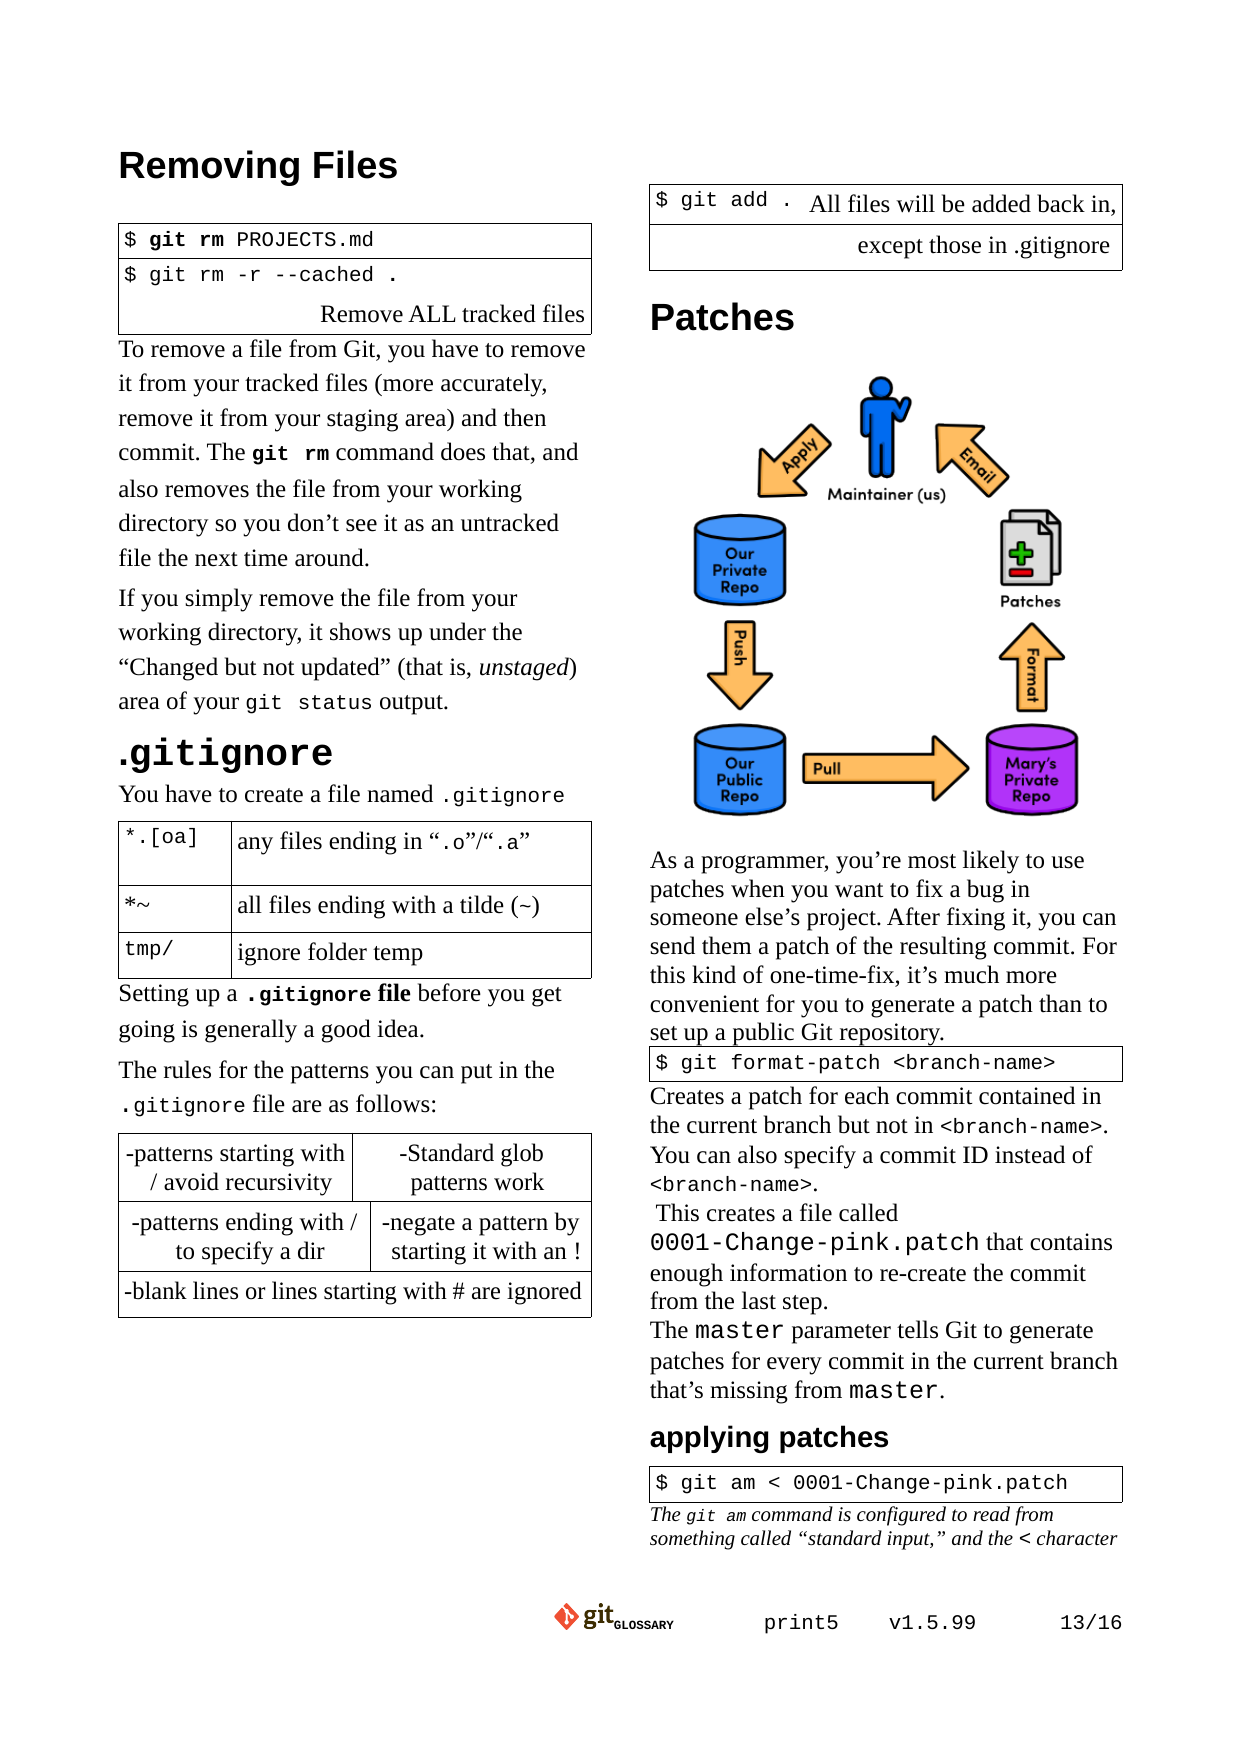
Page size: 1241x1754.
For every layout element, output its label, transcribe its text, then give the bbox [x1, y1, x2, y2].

text The rules for the patterns you can put in the .gitignore file are as follows: [118, 1055, 591, 1120]
text You have to create a file named .gitignore [118, 779, 591, 809]
table_cell *~ [119, 886, 231, 932]
table_header $ git rm PROJECTS.md [119, 224, 591, 258]
text If you simply remove the file from your working directory, it shows up under the “Changed but not updated” (that is, unstaged) area of your git status output. [118, 583, 591, 717]
table_header All files will be added back in, [800, 185, 1122, 224]
subtitle Removing Files [118, 143, 591, 187]
table_cell -negate a pattern by starting it with an ! [371, 1202, 591, 1271]
text The master parameter tells Git to generate patches for every commit in the current branch that’s missing from master. [649, 1315, 1122, 1406]
text As a programmer, you’re most likely to use patches when you want to fix a bug in someone else’s project. After fixing it, you can send them a patch of the resulting commit. For this kind of one-time-fix, it’s much more convenient for you to generate a patch than to set up a public Git repository. [649, 845, 1122, 1046]
table_header $ git format-patch <branch-name> [650, 1047, 1122, 1081]
table_cell $ git rm -r --cached . [119, 259, 591, 293]
table_header *.[oa] [119, 822, 231, 884]
picture [554, 1603, 614, 1630]
text 0001-Change-pink.patch that contains enough information to re-create the commit from the last step. [649, 1227, 1122, 1315]
table_header -patterns starting with / avoid recursivity [119, 1134, 352, 1201]
subtitle .gitignore [118, 729, 591, 776]
text Setting up a .gitignore file before you get going is generally a good idea. [118, 979, 591, 1043]
subtitle applying patches [649, 1420, 1122, 1454]
table_header $ git am < 0001-Change-pink.patch [650, 1467, 1122, 1502]
picture [649, 351, 1123, 845]
subtitle Patches [649, 295, 1122, 339]
table_header -Standard glob patterns work [353, 1134, 591, 1201]
table_cell except those in .gitignore [650, 225, 1122, 270]
table_cell -patterns ending with / to specify a dir [119, 1202, 370, 1271]
table_cell Remove ALL tracked files [119, 293, 591, 333]
table_cell all files ending with a tilde (~) [232, 886, 591, 932]
text To remove a file from Git, you have to remove it from your tracked files (more accurately, remove it from your staging area) and then commit. The git rm command does that, and also removes the file from your working directory so you don’t see it as an untracked file the next time around. [118, 335, 591, 571]
table_cell -blank lines or lines starting with # are ignored [119, 1272, 591, 1317]
text This creates a file called [649, 1198, 1122, 1227]
table_header $ git add . [650, 185, 799, 224]
text The git am command is configured to read from something called “standard input,” and the < character [649, 1503, 1122, 1552]
table_cell tmp/ [119, 933, 231, 978]
table_header any files ending in “.o”/“.a” [232, 822, 591, 884]
table_cell ignore folder temp [232, 933, 591, 978]
text Creates a patch for each commit contained in the current branch but not in <branch-name>. You can also specify a commit ID instead of <branch-name>. [649, 1082, 1122, 1198]
